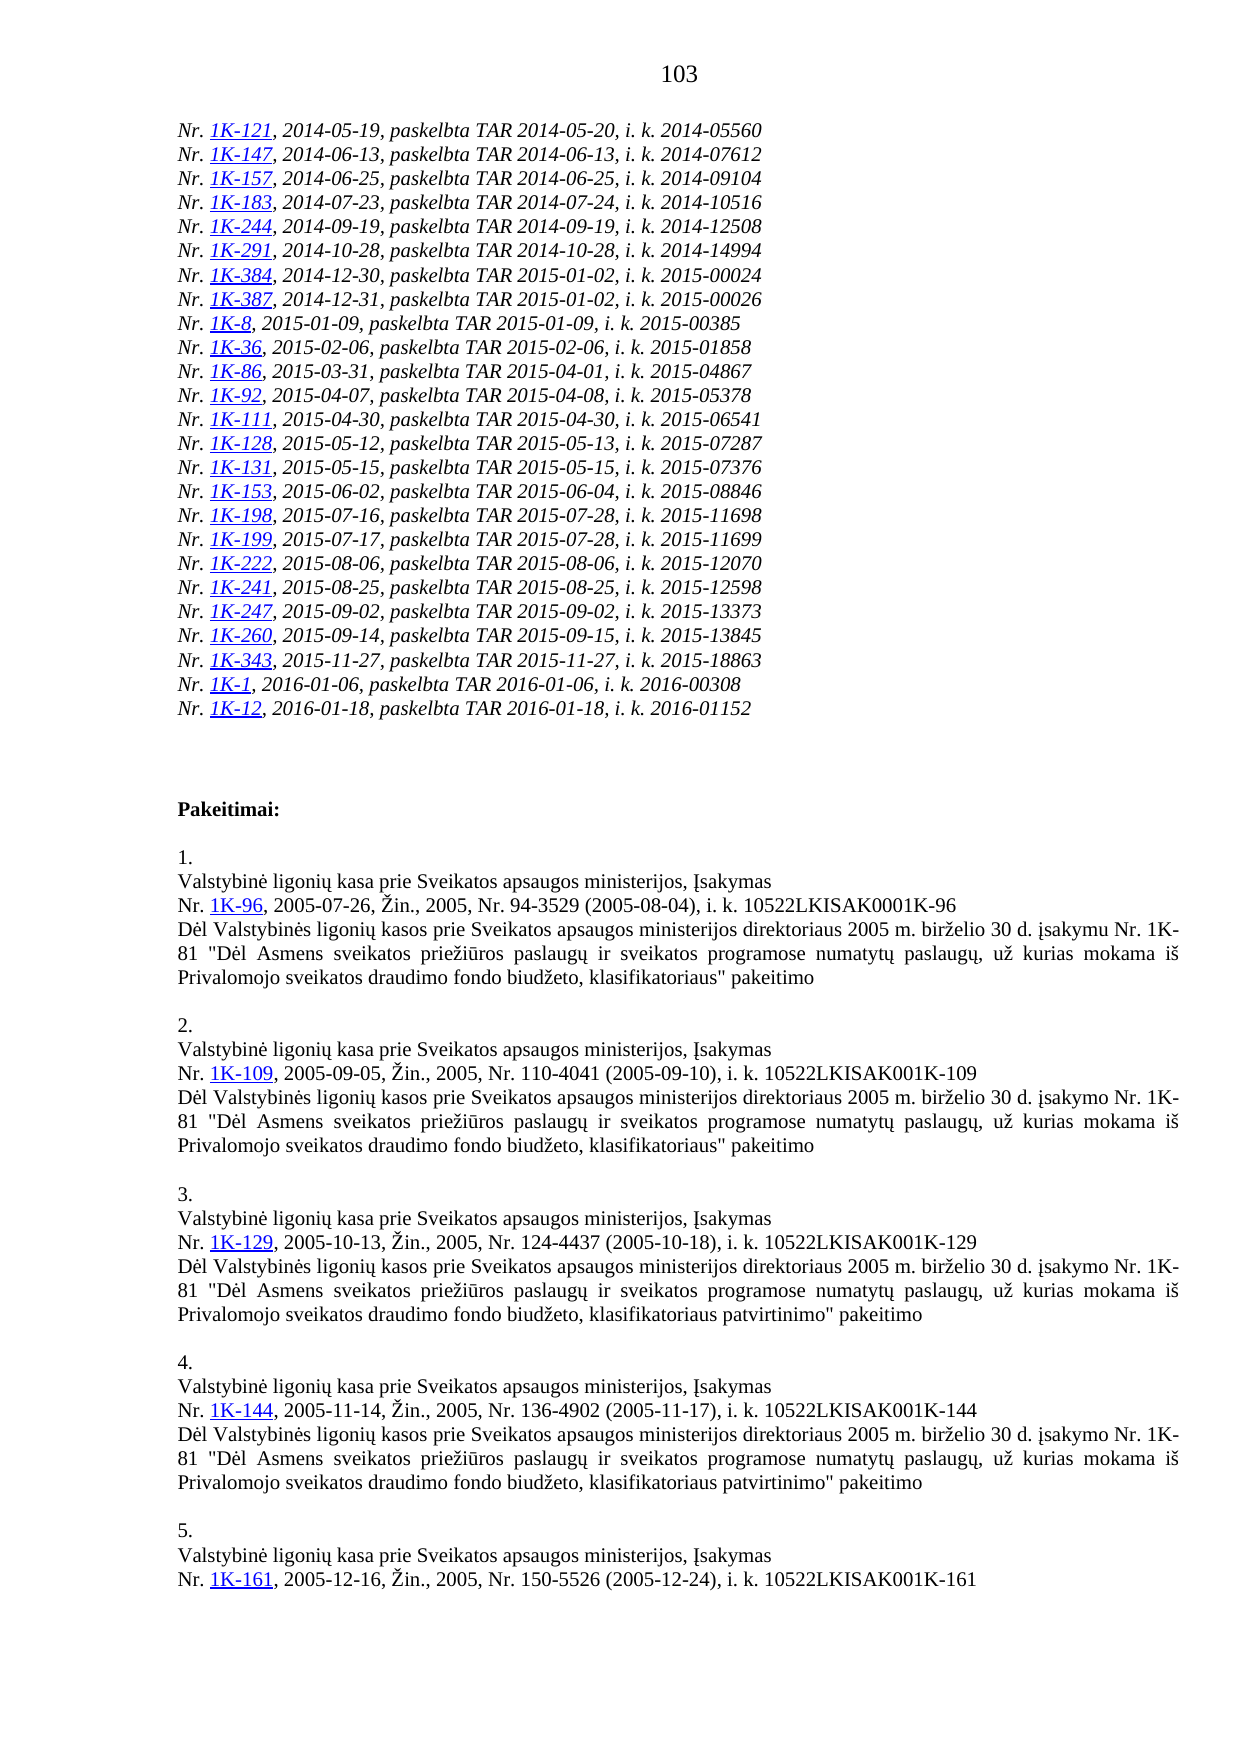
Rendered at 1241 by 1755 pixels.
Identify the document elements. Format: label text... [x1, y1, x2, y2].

text Valstybinė ligonių kasa prie Sveikatos apsaugos ministerijos, Įsakymas [177, 869, 1181, 893]
text 3. [177, 1182, 1181, 1206]
text Nr. 1K-183, 2014-07-23, paskelbta TAR 2014-07-24, i. k. 2014-10516 [177, 190, 1181, 214]
text Nr. 1K-343, 2015-11-27, paskelbta TAR 2015-11-27, i. k. 2015-18863 [177, 647, 1181, 672]
text Nr. 1K-222, 2015-08-06, paskelbta TAR 2015-08-06, i. k. 2015-12070 [177, 551, 1181, 575]
text Nr. 1K-144, 2005-11-14, Žin., 2005, Nr. 136-4902 (2005-11-17), i. k. 10522LKISAK001K-144 [177, 1398, 1181, 1422]
text Nr. 1K-109, 2005-09-05, Žin., 2005, Nr. 110-4041 (2005-09-10), i. k. 10522LKISAK001K-109 [177, 1061, 1181, 1085]
text Nr. 1K-8, 2015-01-09, paskelbta TAR 2015-01-09, i. k. 2015-00385 [177, 311, 1181, 335]
text Nr. 1K-241, 2015-08-25, paskelbta TAR 2015-08-25, i. k. 2015-12598 [177, 575, 1181, 599]
text Valstybinė ligonių kasa prie Sveikatos apsaugos ministerijos, Įsakymas [177, 1037, 1181, 1061]
text Nr. 1K-199, 2015-07-17, paskelbta TAR 2015-07-28, i. k. 2015-11699 [177, 527, 1181, 551]
text Nr. 1K-260, 2015-09-14, paskelbta TAR 2015-09-15, i. k. 2015-13845 [177, 623, 1181, 647]
text Nr. 1K-198, 2015-07-16, paskelbta TAR 2015-07-28, i. k. 2015-11698 [177, 503, 1181, 527]
text Nr. 1K-36, 2015-02-06, paskelbta TAR 2015-02-06, i. k. 2015-01858 [177, 335, 1181, 359]
text Valstybinė ligonių kasa prie Sveikatos apsaugos ministerijos, Įsakymas [177, 1542, 1181, 1567]
text Nr. 1K-291, 2014-10-28, paskelbta TAR 2014-10-28, i. k. 2014-14994 [177, 238, 1181, 262]
text Nr. 1K-111, 2015-04-30, paskelbta TAR 2015-04-30, i. k. 2015-06541 [177, 407, 1181, 431]
text Nr. 1K-92, 2015-04-07, paskelbta TAR 2015-04-08, i. k. 2015-05378 [177, 383, 1181, 407]
text Nr. 1K-128, 2015-05-12, paskelbta TAR 2015-05-13, i. k. 2015-07287 [177, 431, 1181, 455]
text Valstybinė ligonių kasa prie Sveikatos apsaugos ministerijos, Įsakymas [177, 1374, 1181, 1398]
text Dėl Valstybinės ligonių kasos prie Sveikatos apsaugos ministerijos direktoriaus 2005 m. birželio 30 d. įsakymo Nr. 1K-81 "Dėl Asmens sveikatos priežiūros paslaugų ir sveikatos programose numatytų paslaugų, už kurias mokama iš Privalomojo sveikatos draudimo fondo biudžeto, klasifikatoriaus patvirtinimo" pakeitimo [177, 1254, 1181, 1326]
text 2. [177, 1013, 1181, 1037]
text Valstybinė ligonių kasa prie Sveikatos apsaugos ministerijos, Įsakymas [177, 1206, 1181, 1230]
text Nr. 1K-387, 2014-12-31, paskelbta TAR 2015-01-02, i. k. 2015-00026 [177, 287, 1181, 311]
text 5. [177, 1518, 1181, 1542]
text Pakeitimai: [177, 797, 1181, 821]
text Nr. 1K-153, 2015-06-02, paskelbta TAR 2015-06-04, i. k. 2015-08846 [177, 479, 1181, 503]
text Dėl Valstybinės ligonių kasos prie Sveikatos apsaugos ministerijos direktoriaus 2005 m. birželio 30 d. įsakymo Nr. 1K-81 "Dėl Asmens sveikatos priežiūros paslaugų ir sveikatos programose numatytų paslaugų, už kurias mokama iš Privalomojo sveikatos draudimo fondo biudžeto, klasifikatoriaus patvirtinimo" pakeitimo [177, 1422, 1181, 1494]
text Nr. 1K-131, 2015-05-15, paskelbta TAR 2015-05-15, i. k. 2015-07376 [177, 455, 1181, 479]
text Nr. 1K-247, 2015-09-02, paskelbta TAR 2015-09-02, i. k. 2015-13373 [177, 599, 1181, 623]
text Nr. 1K-86, 2015-03-31, paskelbta TAR 2015-04-01, i. k. 2015-04867 [177, 359, 1181, 383]
text Nr. 1K-161, 2005-12-16, Žin., 2005, Nr. 150-5526 (2005-12-24), i. k. 10522LKISAK001K-161 [177, 1567, 1181, 1591]
text 1. [177, 845, 1181, 869]
text Nr. 1K-384, 2014-12-30, paskelbta TAR 2015-01-02, i. k. 2015-00024 [177, 262, 1181, 287]
text Nr. 1K-96, 2005-07-26, Žin., 2005, Nr. 94-3529 (2005-08-04), i. k. 10522LKISAK0001K-96 [177, 893, 1181, 917]
text Nr. 1K-1, 2016-01-06, paskelbta TAR 2016-01-06, i. k. 2016-00308 [177, 672, 1181, 696]
text Nr. 1K-157, 2014-06-25, paskelbta TAR 2014-06-25, i. k. 2014-09104 [177, 166, 1181, 190]
text Nr. 1K-121, 2014-05-19, paskelbta TAR 2014-05-20, i. k. 2014-05560 [177, 118, 1181, 142]
text Nr. 1K-147, 2014-06-13, paskelbta TAR 2014-06-13, i. k. 2014-07612 [177, 142, 1181, 166]
text Nr. 1K-244, 2014-09-19, paskelbta TAR 2014-09-19, i. k. 2014-12508 [177, 214, 1181, 238]
text Dėl Valstybinės ligonių kasos prie Sveikatos apsaugos ministerijos direktoriaus 2005 m. birželio 30 d. įsakymo Nr. 1K-81 "Dėl Asmens sveikatos priežiūros paslaugų ir sveikatos programose numatytų paslaugų, už kurias mokama iš Privalomojo sveikatos draudimo fondo biudžeto, klasifikatoriaus" pakeitimo [177, 1085, 1181, 1157]
text 4. [177, 1350, 1181, 1374]
text Dėl Valstybinės ligonių kasos prie Sveikatos apsaugos ministerijos direktoriaus 2005 m. birželio 30 d. įsakymu Nr. 1K-81 "Dėl Asmens sveikatos priežiūros paslaugų ir sveikatos programose numatytų paslaugų, už kurias mokama iš Privalomojo sveikatos draudimo fondo biudžeto, klasifikatoriaus" pakeitimo [177, 917, 1181, 989]
text Nr. 1K-12, 2016-01-18, paskelbta TAR 2016-01-18, i. k. 2016-01152 [177, 696, 1181, 720]
text Nr. 1K-129, 2005-10-13, Žin., 2005, Nr. 124-4437 (2005-10-18), i. k. 10522LKISAK001K-129 [177, 1230, 1181, 1254]
